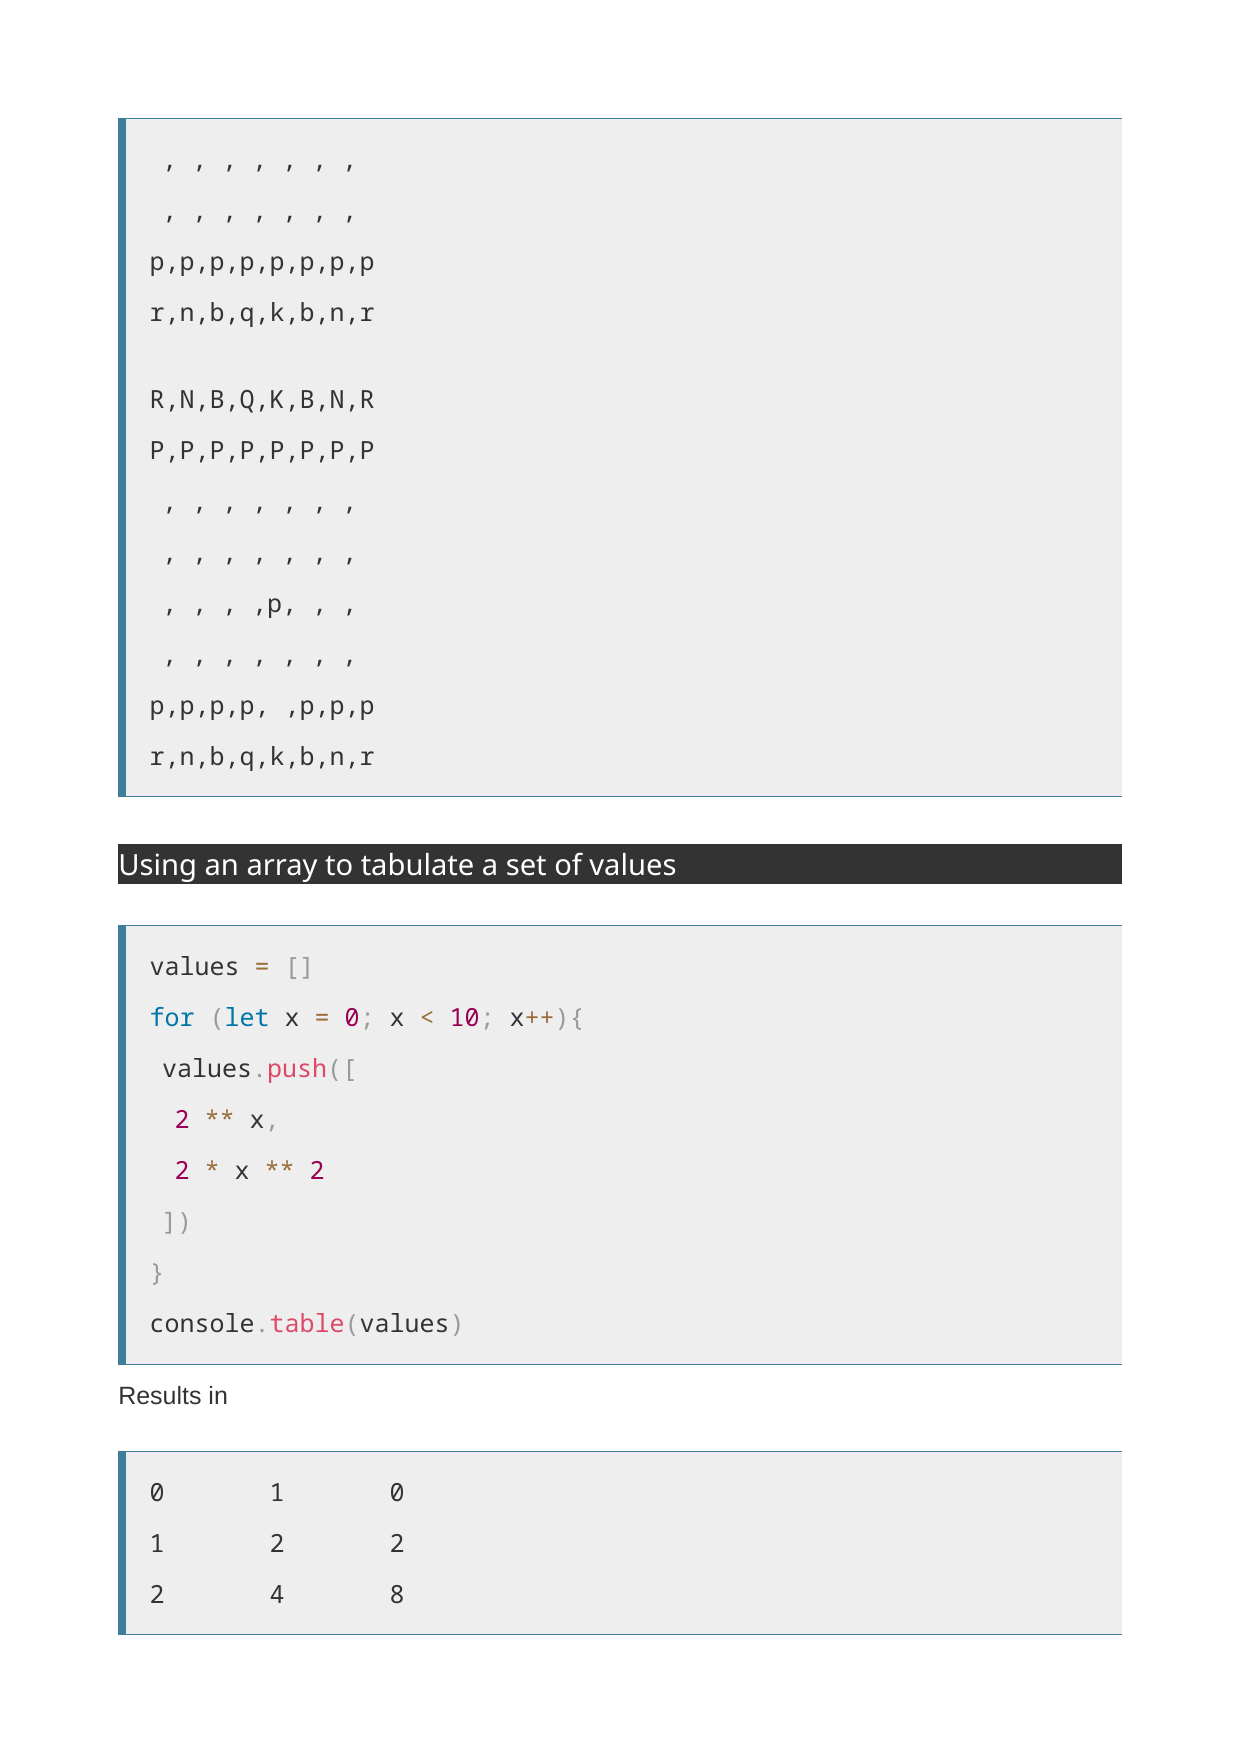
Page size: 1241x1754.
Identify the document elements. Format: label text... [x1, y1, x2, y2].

text Results in [118, 1381, 1122, 1409]
text p,p,p,p, ,p,p,p [126, 664, 1122, 715]
text 2 4 8 [126, 1553, 1122, 1634]
text , , , , , , , [126, 119, 1122, 169]
text p,p,p,p,p,p,p,p [126, 220, 1122, 271]
subtitle Using an array to tabulate a set of values [118, 844, 1122, 884]
text , , , ,p, , , [126, 562, 1122, 613]
text for (let x = 0; x < 10; x++){ [126, 976, 1122, 1027]
text r,n,b,q,k,b,n,r [126, 715, 1122, 796]
text values.push([ [126, 1027, 1122, 1078]
text ]) [126, 1180, 1122, 1231]
text , , , , , , , [126, 169, 1122, 220]
text R,N,B,Q,K,B,N,R [126, 358, 1122, 409]
text , , , , , , , [126, 460, 1122, 511]
text 2 * x ** 2 [126, 1129, 1122, 1180]
text r,n,b,q,k,b,n,r [126, 271, 1122, 322]
text } [126, 1231, 1122, 1282]
text values = [] [126, 926, 1122, 976]
text , , , , , , , [126, 511, 1122, 562]
text console.table(values) [126, 1282, 1122, 1364]
text 0 1 0 [126, 1452, 1122, 1502]
text , , , , , , , [126, 613, 1122, 664]
text 2 ** x, [126, 1078, 1122, 1129]
text P,P,P,P,P,P,P,P [126, 409, 1122, 460]
text 1 2 2 [126, 1502, 1122, 1553]
